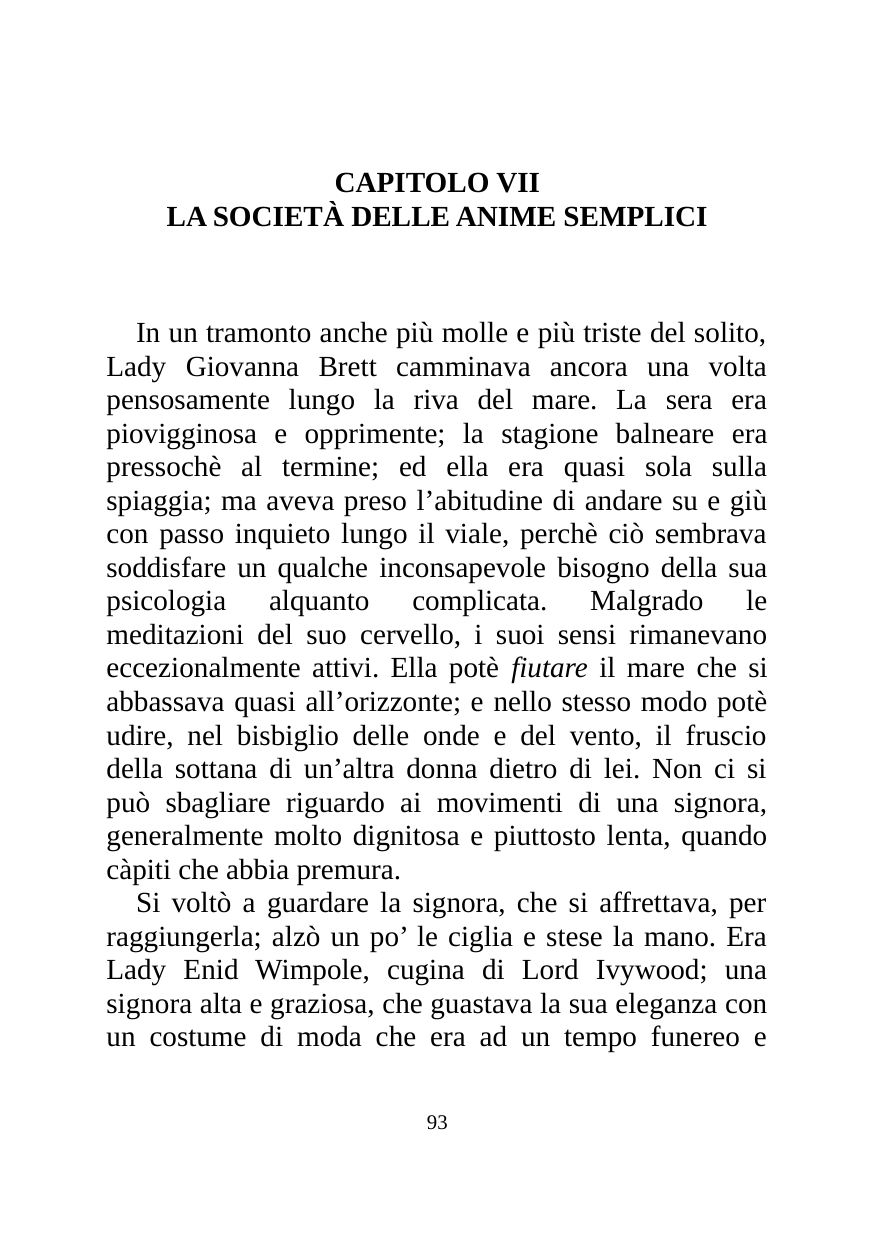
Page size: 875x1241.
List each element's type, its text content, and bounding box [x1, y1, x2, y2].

text Si voltò a guardare la signora, che si affrettava, per raggiungerla; alzò un po’ le ciglia e stese la mano. Era Lady Enid Wimpole, cugina di Lord Ivywood; una signora alta e graziosa, che guastava la sua eleganza con un costume di moda che era ad un tempo funereo e [106, 885, 768, 1053]
subtitle CAPITOLO VII LA SOCIETÀ DELLE ANIME SEMPLICI [106, 165, 768, 232]
text In un tramonto anche più molle e più triste del solito, Lady Giovanna Brett camminava ancora una volta pensosamente lungo la riva del mare. La sera era piovigginosa e opprimente; la stagione balneare era pressochè al termine; ed ella era quasi sola sulla spiaggia; ma aveva preso l’abitudine di andare su e giù con passo inquieto lungo il viale, perchè ciò sembrava soddisfare un qualche inconsapevole bisogno della sua psicologia alquanto complicata. Malgrado le meditazioni del suo cervello, i suoi sensi rimanevano eccezionalmente attivi. Ella potè fiutare il mare che si abbassava quasi all’orizzonte; e nello stesso modo potè udire, nel bisbiglio delle onde e del vento, il fruscio della sottana di un’altra donna dietro di lei. Non ci si può sbagliare riguardo ai movimenti di una signora, generalmente molto dignitosa e piuttosto lenta, quando càpiti che abbia premura. [106, 315, 768, 885]
